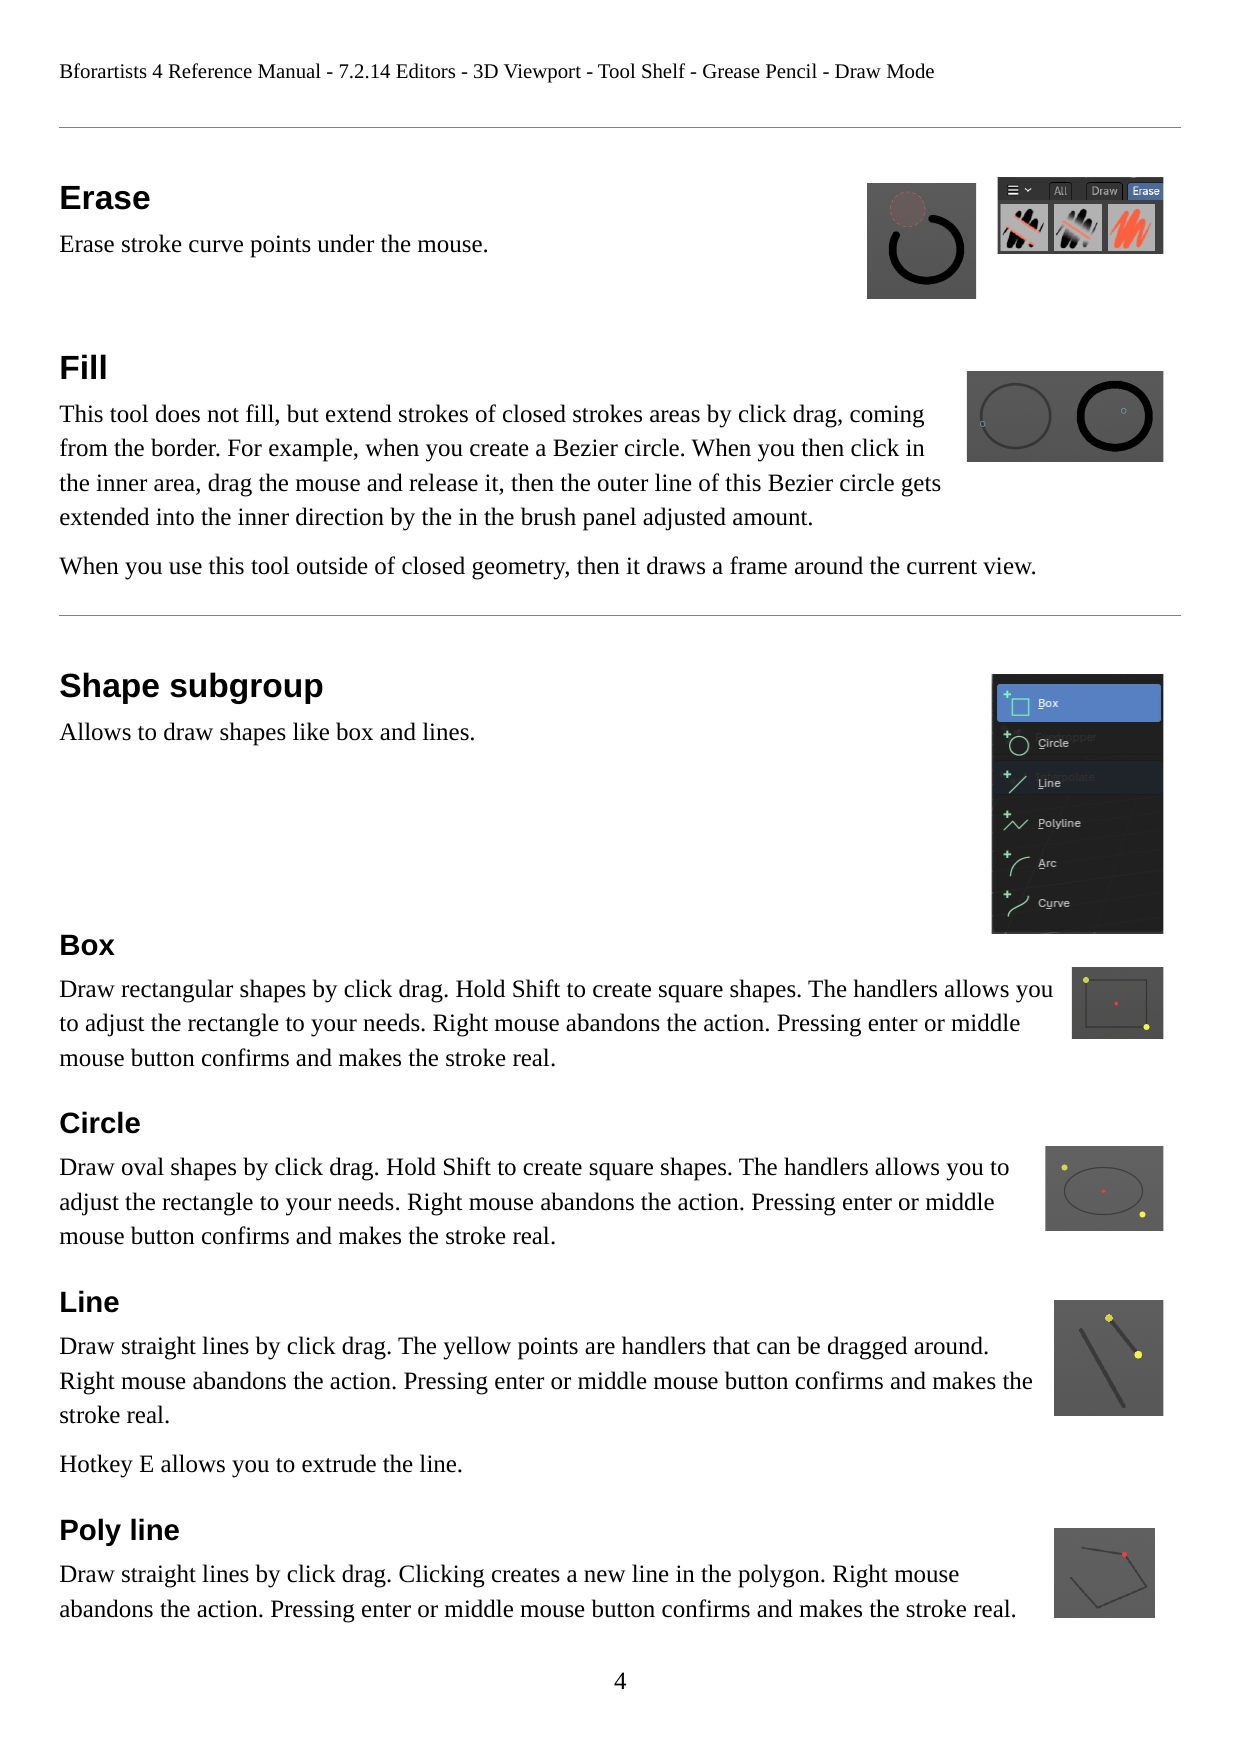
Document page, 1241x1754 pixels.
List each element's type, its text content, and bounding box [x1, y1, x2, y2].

picture [1054, 1528, 1155, 1618]
subtitle Shape subgroup [59, 665, 1181, 704]
subtitle Circle [59, 1106, 1181, 1140]
subtitle [1164, 178, 1181, 216]
text This tool does not fill, but extend strokes of closed strokes areas by click drag, coming from the border. For example, when you create a Bezier circle. When you then click in the inner area, drag the mouse and release it, then the outer line of this Bezier circle gets extended into the inner direction by the in the brush panel adjusted amount. [59, 399, 1181, 531]
picture [997, 177, 1164, 254]
picture [966, 371, 1164, 462]
subtitle Erase [59, 178, 997, 216]
picture [1071, 967, 1164, 1039]
text Allows to draw shapes like box and lines. [59, 717, 991, 745]
text When you use this tool outside of closed geometry, then it draws a frame around the current view. [59, 551, 1181, 580]
text Erase stroke curve points under the mouse. [59, 229, 867, 257]
text Hotkey E allows you to extrude the line. [59, 1449, 1181, 1478]
text Draw rectangular shapes by click drag. Hold Shift to create square shapes. The handlers allows you to adjust the rectangle to your needs. Right mouse abandons the action. Pressing enter or middle mouse button confirms and makes the stroke real. [59, 974, 1181, 1071]
subtitle Poly line [59, 1513, 1181, 1547]
text Draw straight lines by click drag. The yellow points are handlers that can be dragged around. Right mouse abandons the action. Pressing enter or middle mouse button confirms and makes the stroke real. [59, 1331, 1181, 1429]
picture [991, 674, 1164, 934]
text Draw oval shapes by click drag. Hold Shift to create square shapes. The handlers allows you to adjust the rectangle to your needs. Right mouse abandons the action. Pressing enter or middle mouse button confirms and makes the stroke real. [59, 1152, 1181, 1250]
subtitle Box [59, 927, 1181, 961]
picture [1045, 1146, 1164, 1231]
subtitle Fill [59, 348, 1181, 386]
picture [1054, 1300, 1164, 1416]
text [977, 229, 1181, 257]
text Draw straight lines by click drag. Clicking creates a new line in the polygon. Right mouse abandons the action. Pressing enter or middle mouse button confirms and makes the stroke real. [59, 1559, 1181, 1622]
picture [867, 183, 977, 299]
subtitle Line [59, 1285, 1181, 1319]
